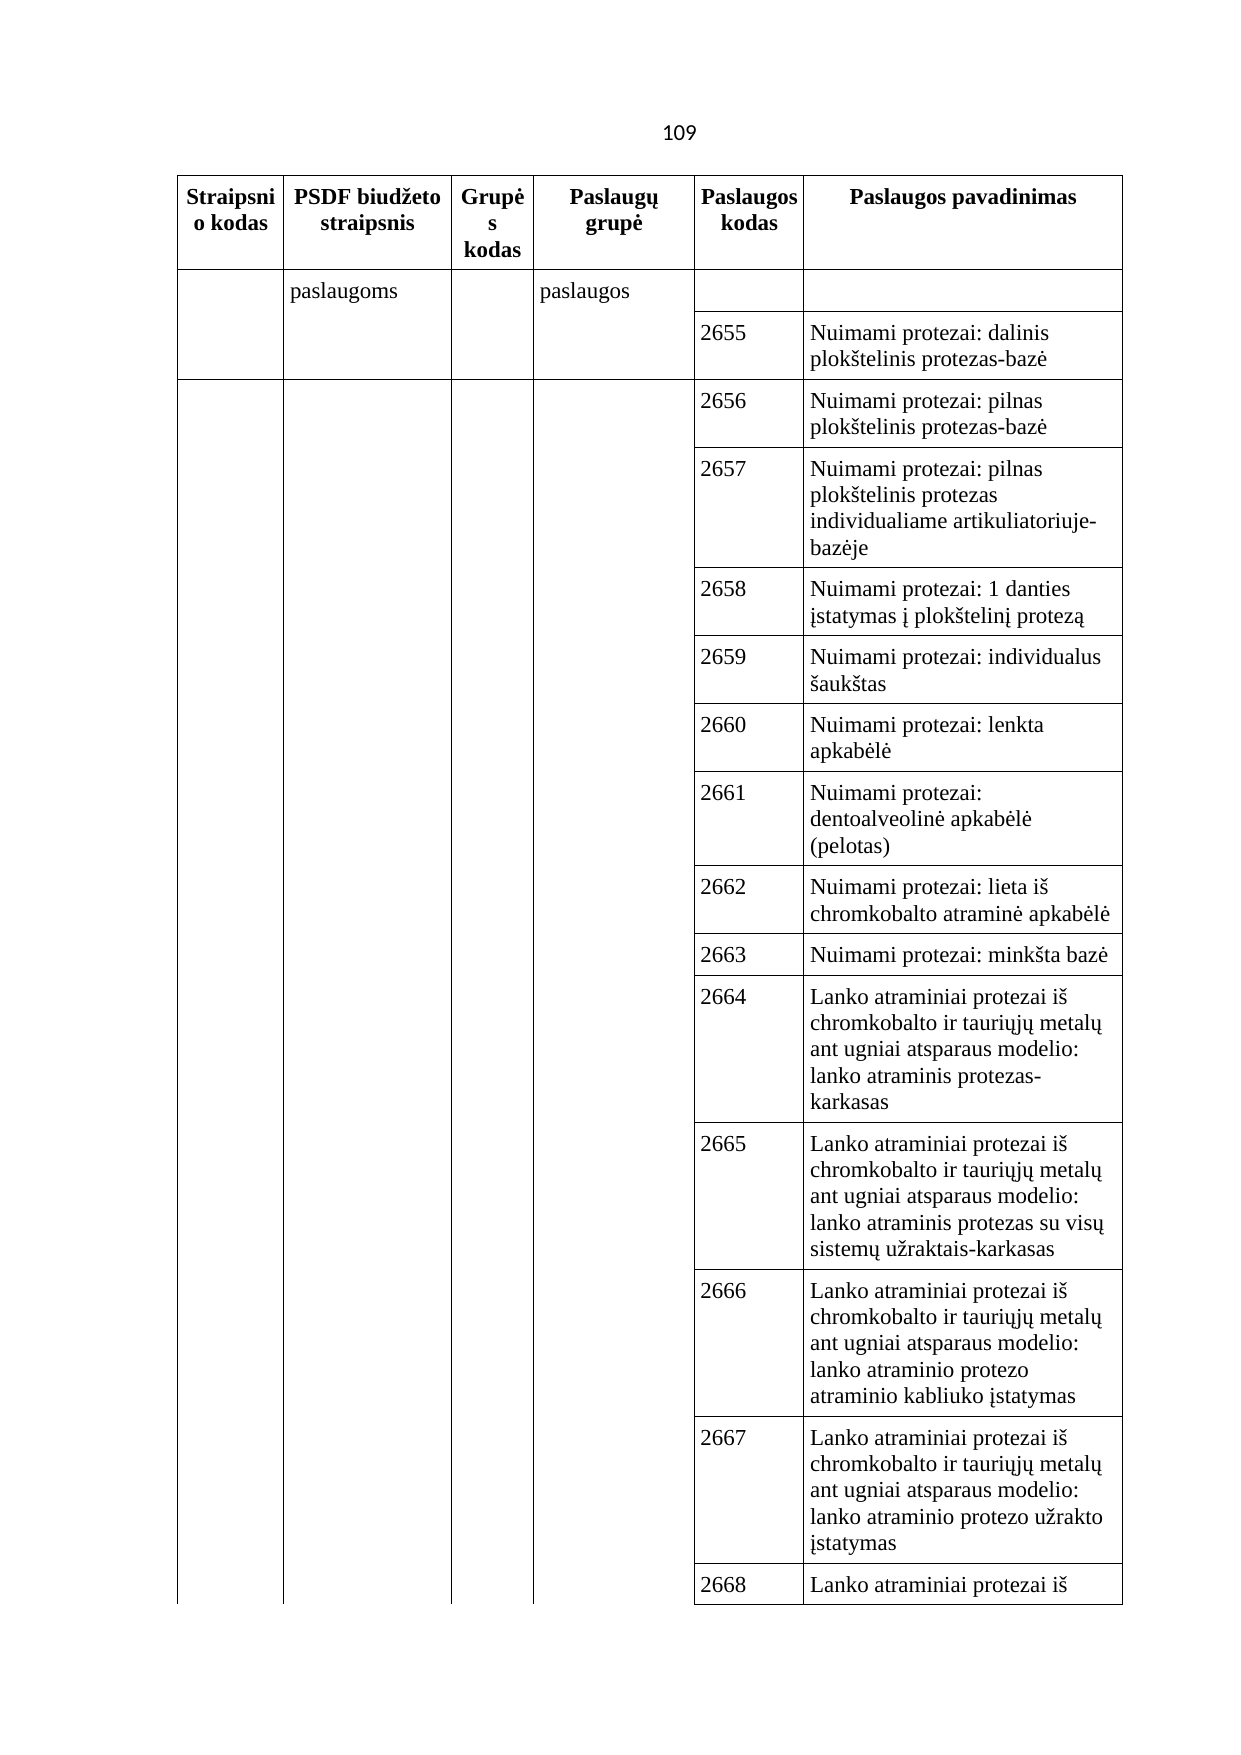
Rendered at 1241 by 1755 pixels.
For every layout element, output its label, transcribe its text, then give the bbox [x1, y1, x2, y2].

table_cell [452, 933, 533, 975]
table_cell [534, 380, 694, 447]
table_cell [534, 771, 694, 865]
table_cell [452, 1563, 533, 1604]
table_cell Nuimami protezai: lieta iš chromkobalto atraminė apkabėlė [804, 866, 1122, 933]
table_cell [452, 1416, 533, 1563]
table_cell [284, 1269, 451, 1416]
table_cell [452, 975, 533, 1122]
table_header Paslaugos kodas [695, 176, 803, 269]
table_cell Lanko atraminiai protezai iš chromkobalto ir tauriųjų metalų ant ugniai atsparaus modelio: lanko atraminis protezas-karkasas [804, 976, 1122, 1122]
table_cell [452, 865, 533, 933]
table_cell 2662 [695, 866, 803, 933]
table_cell [452, 311, 533, 379]
table_cell [178, 865, 283, 933]
table_cell [534, 975, 694, 1122]
table_cell 2657 [695, 448, 803, 567]
table_cell [178, 635, 283, 703]
table_header Grupės kodas [452, 176, 533, 269]
table_cell Nuimami protezai: 1 danties įstatymas į plokštelinį protezą [804, 568, 1122, 635]
table_cell 2659 [695, 636, 803, 703]
table_cell [452, 1122, 533, 1269]
table_cell 2663 [695, 934, 803, 975]
table_cell [452, 447, 533, 567]
table_cell [452, 635, 533, 703]
table_cell [534, 1416, 694, 1563]
table_cell [178, 1122, 283, 1269]
table_cell [452, 703, 533, 771]
table_cell [534, 703, 694, 771]
table_cell Nuimami protezai: individualus šaukštas [804, 636, 1122, 703]
table_cell 2668 [695, 1564, 803, 1604]
table_cell 2655 [695, 312, 803, 379]
table_cell [534, 933, 694, 975]
table_cell Nuimami protezai: pilnas plokštelinis protezas-bazė [804, 380, 1122, 447]
table_cell [284, 380, 451, 447]
table_cell [695, 270, 803, 311]
table_cell Lanko atraminiai protezai iš [804, 1564, 1122, 1604]
table_cell [178, 380, 283, 447]
table_cell [534, 1269, 694, 1416]
table_cell Lanko atraminiai protezai iš chromkobalto ir tauriųjų metalų ant ugniai atsparaus modelio: lanko atraminio protezo užrakto įstatymas [804, 1417, 1122, 1563]
table_cell [284, 635, 451, 703]
table_cell 2660 [695, 704, 803, 771]
table_cell [452, 567, 533, 635]
table_cell [284, 703, 451, 771]
table_cell [284, 567, 451, 635]
table_cell [178, 933, 283, 975]
table_cell Nuimami protezai: pilnas plokštelinis protezas individualiame artikuliatoriuje-bazėje [804, 448, 1122, 567]
table_cell 2656 [695, 380, 803, 447]
table_cell [178, 703, 283, 771]
table_cell [534, 635, 694, 703]
table_cell [534, 567, 694, 635]
table_cell Nuimami protezai: dentoalveolinė apkabėlė (pelotas) [804, 772, 1122, 865]
table_cell [534, 447, 694, 567]
table_header Paslaugos pavadinimas [804, 176, 1122, 269]
table_cell [178, 1563, 283, 1604]
table_cell [804, 270, 1122, 311]
table_cell [284, 1563, 451, 1604]
table_cell [452, 270, 533, 311]
table_cell Lanko atraminiai protezai iš chromkobalto ir tauriųjų metalų ant ugniai atsparaus modelio: lanko atraminio protezo atraminio kabliuko įstatymas [804, 1270, 1122, 1416]
table_cell 2666 [695, 1270, 803, 1416]
table_header Straipsnio kodas [178, 176, 283, 269]
table_cell paslaugoms [284, 270, 451, 311]
table_cell [284, 1122, 451, 1269]
table_header PSDF biudžeto straipsnis [284, 176, 451, 269]
table_cell [178, 311, 283, 379]
table_cell [178, 567, 283, 635]
table_cell [178, 771, 283, 865]
table_header Paslaugų grupė [534, 176, 694, 269]
table_cell [284, 865, 451, 933]
table_cell [284, 311, 451, 379]
table_cell [284, 975, 451, 1122]
table_cell [284, 771, 451, 865]
table_cell [284, 447, 451, 567]
table_cell [178, 447, 283, 567]
table_cell [534, 1122, 694, 1269]
table_cell [534, 865, 694, 933]
table_cell [284, 1416, 451, 1563]
table_cell [178, 270, 283, 311]
table_cell [178, 975, 283, 1122]
table_cell [284, 933, 451, 975]
table_cell [452, 1269, 533, 1416]
table_cell 2658 [695, 568, 803, 635]
table_cell Lanko atraminiai protezai iš chromkobalto ir tauriųjų metalų ant ugniai atsparaus modelio: lanko atraminis protezas su visų sistemų užraktais-karkasas [804, 1123, 1122, 1269]
table_cell 2667 [695, 1417, 803, 1563]
table_cell [452, 380, 533, 447]
table_cell 2665 [695, 1123, 803, 1269]
table_cell [178, 1269, 283, 1416]
table_cell [534, 311, 694, 379]
table_cell [178, 1416, 283, 1563]
table_cell [534, 1563, 694, 1604]
table_cell Nuimami protezai: lenkta apkabėlė [804, 704, 1122, 771]
table_cell Nuimami protezai: dalinis plokštelinis protezas-bazė [804, 312, 1122, 379]
table_cell Nuimami protezai: minkšta bazė [804, 934, 1122, 975]
table_cell 2664 [695, 976, 803, 1122]
table_cell [452, 771, 533, 865]
table_cell paslaugos [534, 270, 694, 311]
table_cell 2661 [695, 772, 803, 865]
